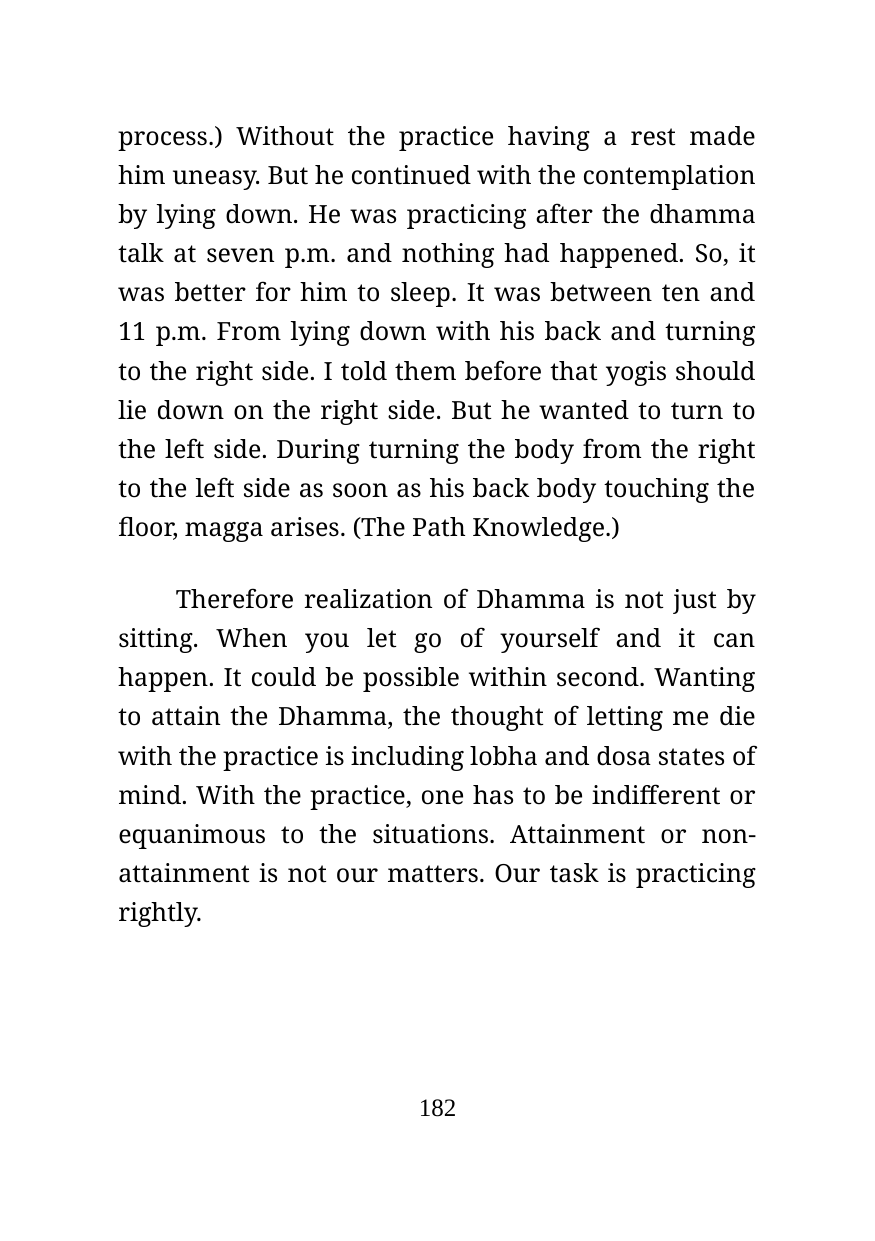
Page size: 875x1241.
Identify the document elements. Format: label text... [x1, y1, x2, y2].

text process.) Without the practice having a rest made him uneasy. But he continued with the contemplation by lying down. He was practicing after the dhamma talk at seven p.m. and nothing had happened. So, it was better for him to sleep. It was between ten and 11 p.m. From lying down with his back and turning to the right side. I told them before that yogis should lie down on the right side. But he wanted to turn to the left side. During turning the body from the right to the left side as soon as his back body touching the floor, magga arises. (The Path Knowledge.) [118, 118, 756, 544]
text Therefore realization of Dhamma is not just by sitting. When you let go of yourself and it can happen. It could be possible within second. Wanting to attain the Dhamma, the thought of letting me die with the practice is including lobha and dosa states of mind. With the practice, one has to be indifferent or equanimous to the situations. Attainment or non-attainment is not our matters. Our task is practicing rightly. [118, 581, 756, 929]
